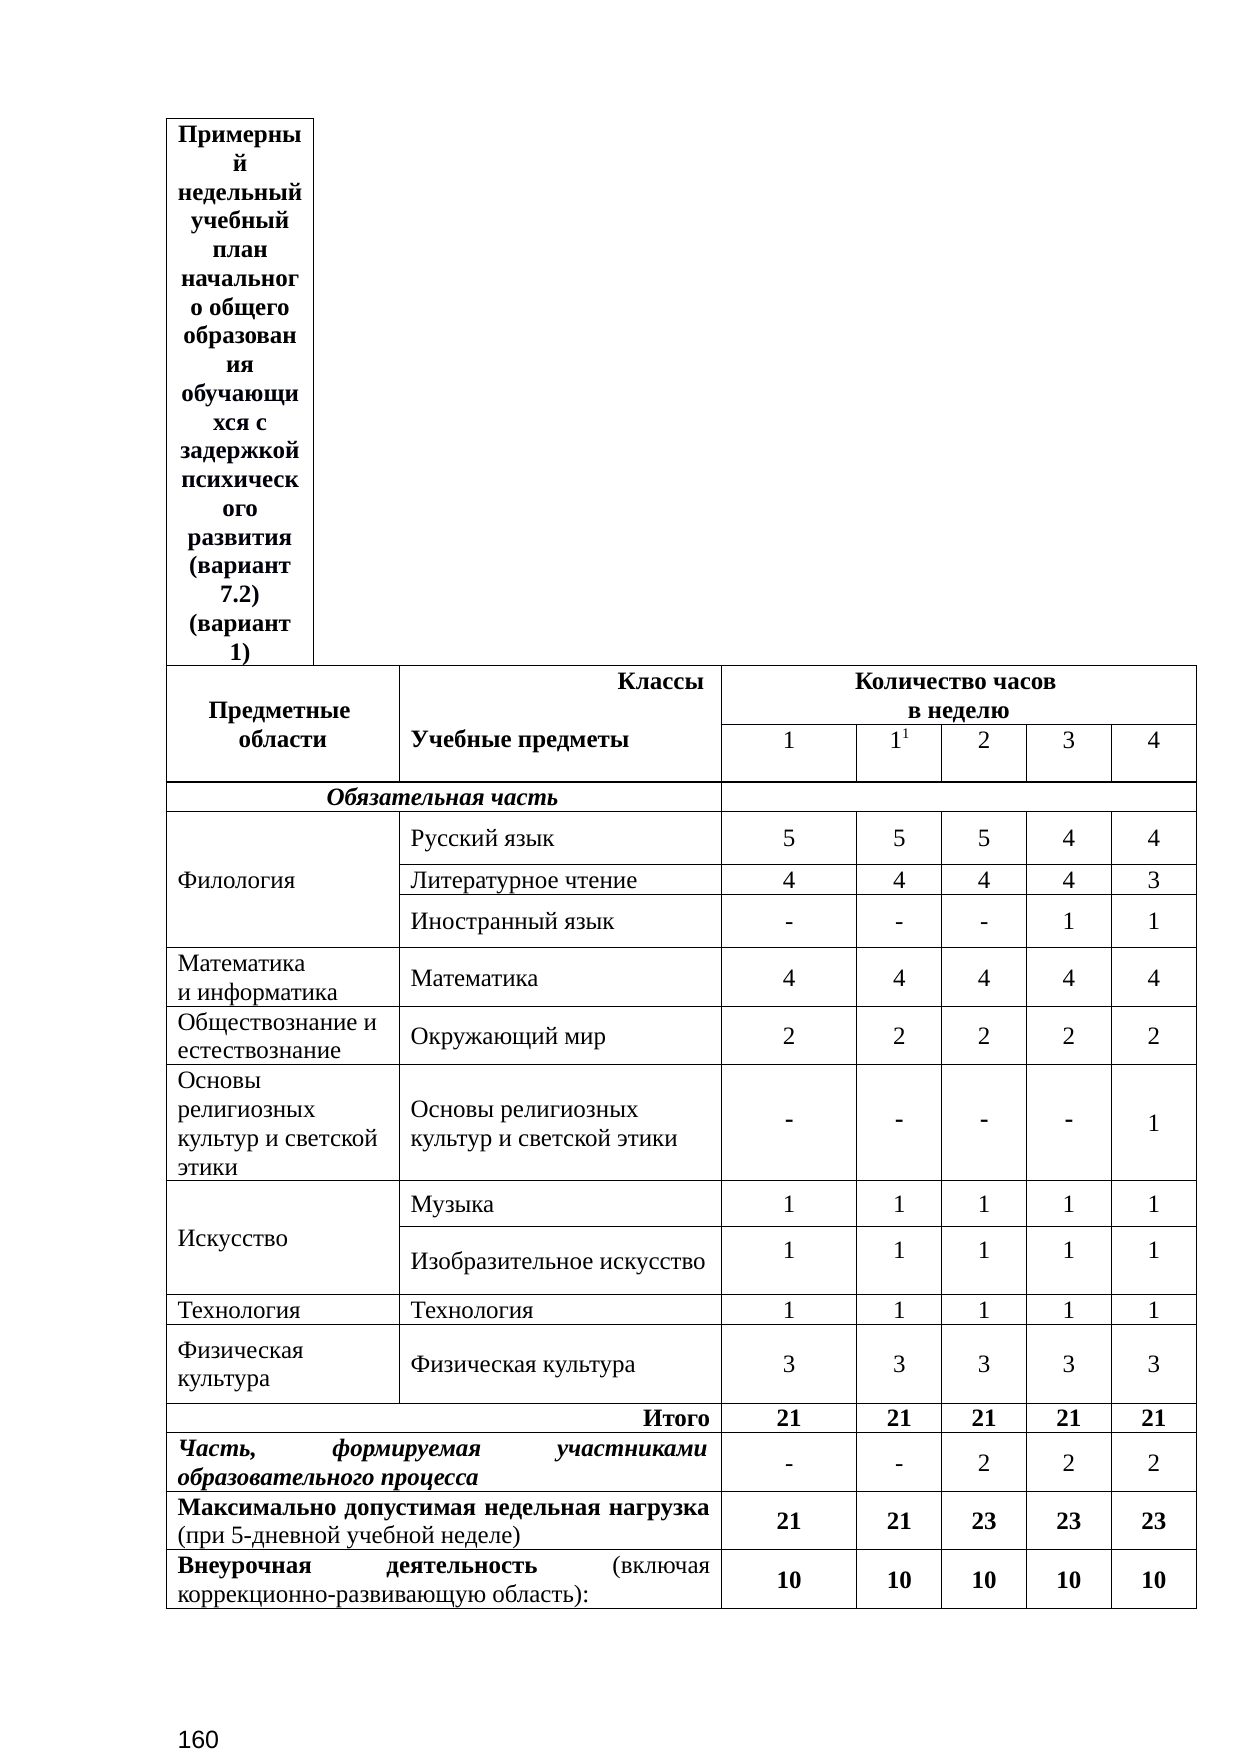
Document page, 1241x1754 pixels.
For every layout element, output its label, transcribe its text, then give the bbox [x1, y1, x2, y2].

table_cell 4 [1027, 812, 1111, 864]
table_cell 3 [1112, 865, 1196, 893]
table_cell Обязательная часть [167, 783, 721, 811]
table_cell Изобразительное искусство [400, 1227, 721, 1294]
table_cell 1 [1112, 1065, 1196, 1180]
table_cell 1 [942, 1295, 1026, 1323]
table_cell 3 [1027, 1325, 1111, 1402]
table_cell 1 [722, 1295, 856, 1323]
table_cell 1 [1112, 1227, 1196, 1294]
table_cell 4 [1112, 812, 1196, 864]
table_cell 4 [942, 865, 1026, 893]
table_cell 5 [942, 812, 1026, 864]
table_cell 2 [722, 1007, 856, 1064]
table_cell Математика [400, 948, 721, 1006]
table_cell - [722, 1433, 856, 1491]
table_cell 5 [857, 812, 941, 864]
table_cell 1 [722, 725, 856, 781]
table_cell 2 [1027, 1007, 1111, 1064]
table_cell 2 [1112, 1007, 1196, 1064]
table_cell 2 [857, 1007, 941, 1064]
table_cell 3 [1112, 1325, 1196, 1402]
table_cell 2 [942, 725, 1026, 781]
table_cell Технология [167, 1295, 399, 1323]
table_cell 21 [722, 1492, 856, 1549]
table_header [314, 118, 1196, 665]
table_cell 4 [1027, 948, 1111, 1006]
table_cell 21 [1027, 1404, 1111, 1432]
table_cell 1 [722, 1227, 856, 1294]
table_cell 21 [857, 1404, 941, 1432]
table_cell  [942, 1065, 1026, 1180]
table_cell  [1027, 1065, 1111, 1180]
table_cell Филология [167, 812, 399, 947]
table_cell  [857, 1065, 941, 1180]
table_cell Основы религиозных культур и светской этики [167, 1065, 399, 1180]
table_cell 3 [1027, 725, 1111, 781]
table_cell Русский язык [400, 812, 721, 864]
table_cell Предметные области [167, 666, 399, 781]
table_cell 3 [722, 1325, 856, 1402]
table_cell 11 [857, 725, 941, 781]
table_cell 1 [1112, 895, 1196, 947]
table_cell 5 [722, 812, 856, 864]
table_cell Иностранный язык [400, 895, 721, 947]
table_cell Физическая культура [167, 1325, 399, 1402]
table_cell 1 [857, 1181, 941, 1226]
table_cell 1 [1112, 1181, 1196, 1226]
table_cell 1 [857, 1295, 941, 1323]
table_cell 23 [1027, 1492, 1111, 1549]
table_cell 4 [722, 865, 856, 893]
table_cell Физическая культура [400, 1325, 721, 1402]
table_cell 4 [857, 948, 941, 1006]
table_cell 10 [722, 1550, 856, 1608]
table_cell Итого [167, 1404, 721, 1432]
table_cell Количество часов в неделю [722, 666, 1196, 724]
table_cell 1 [857, 1227, 941, 1294]
table_cell 3 [942, 1325, 1026, 1402]
table_cell 10 [1112, 1550, 1196, 1608]
table_cell 1 [942, 1227, 1026, 1294]
table_cell [722, 783, 1196, 811]
table_cell 2 [1112, 1433, 1196, 1491]
table_cell 1 [1027, 1295, 1111, 1323]
table_cell 4 [722, 948, 856, 1006]
table_cell Искусство [167, 1181, 399, 1294]
table_cell 21 [722, 1404, 856, 1432]
table_cell 23 [1112, 1492, 1196, 1549]
table_header Примерный недельный учебный план начального общего образования обучающихся с задержкой психического развития (вариант 7.2) (вариант 1) [167, 119, 313, 665]
table_cell 1 [942, 1181, 1026, 1226]
table_cell 1 [722, 1181, 856, 1226]
table_cell 4 [1027, 865, 1111, 893]
table_cell Обществознание и естествознание [167, 1007, 399, 1064]
table_cell 21 [942, 1404, 1026, 1432]
table_cell 1 [1027, 1227, 1111, 1294]
table_cell 1 [1112, 1295, 1196, 1323]
table_cell 1 [1027, 1181, 1111, 1226]
table_cell Основы религиозных культур и светской этики [400, 1065, 721, 1180]
table_cell 1 [1027, 895, 1111, 947]
table_cell 10 [857, 1550, 941, 1608]
table_cell 2 [942, 1007, 1026, 1064]
table_cell 23 [942, 1492, 1026, 1549]
table_cell 10 [942, 1550, 1026, 1608]
table_cell Музыка [400, 1181, 721, 1226]
table_cell Технология [400, 1295, 721, 1323]
table_cell Внеурочная деятельность (включая коррекционно-развивающую область): [167, 1550, 721, 1608]
table_cell - [857, 1433, 941, 1491]
table_cell Часть, формируемая участниками образовательного процесса [167, 1433, 721, 1491]
table_cell 2 [1027, 1433, 1111, 1491]
table_cell Литературное чтение [400, 865, 721, 893]
table_cell Классы Учебные предметы [400, 666, 721, 781]
table_cell - [942, 895, 1026, 947]
table_cell 4 [1112, 725, 1196, 781]
table_cell Математика и информатика [167, 948, 399, 1006]
table_cell - [857, 895, 941, 947]
table_cell Окружающий мир [400, 1007, 721, 1064]
table_cell Максимально допустимая недельная нагрузка (при 5-дневной учебной неделе) [167, 1492, 721, 1549]
table_cell 4 [857, 865, 941, 893]
table_cell 2 [942, 1433, 1026, 1491]
table_cell 3 [857, 1325, 941, 1402]
table_cell 4 [1112, 948, 1196, 1006]
table_cell 10 [1027, 1550, 1111, 1608]
table_cell 4 [942, 948, 1026, 1006]
table_cell 21 [1112, 1404, 1196, 1432]
table_cell 21 [857, 1492, 941, 1549]
table_cell  [722, 1065, 856, 1180]
table_cell - [722, 895, 856, 947]
